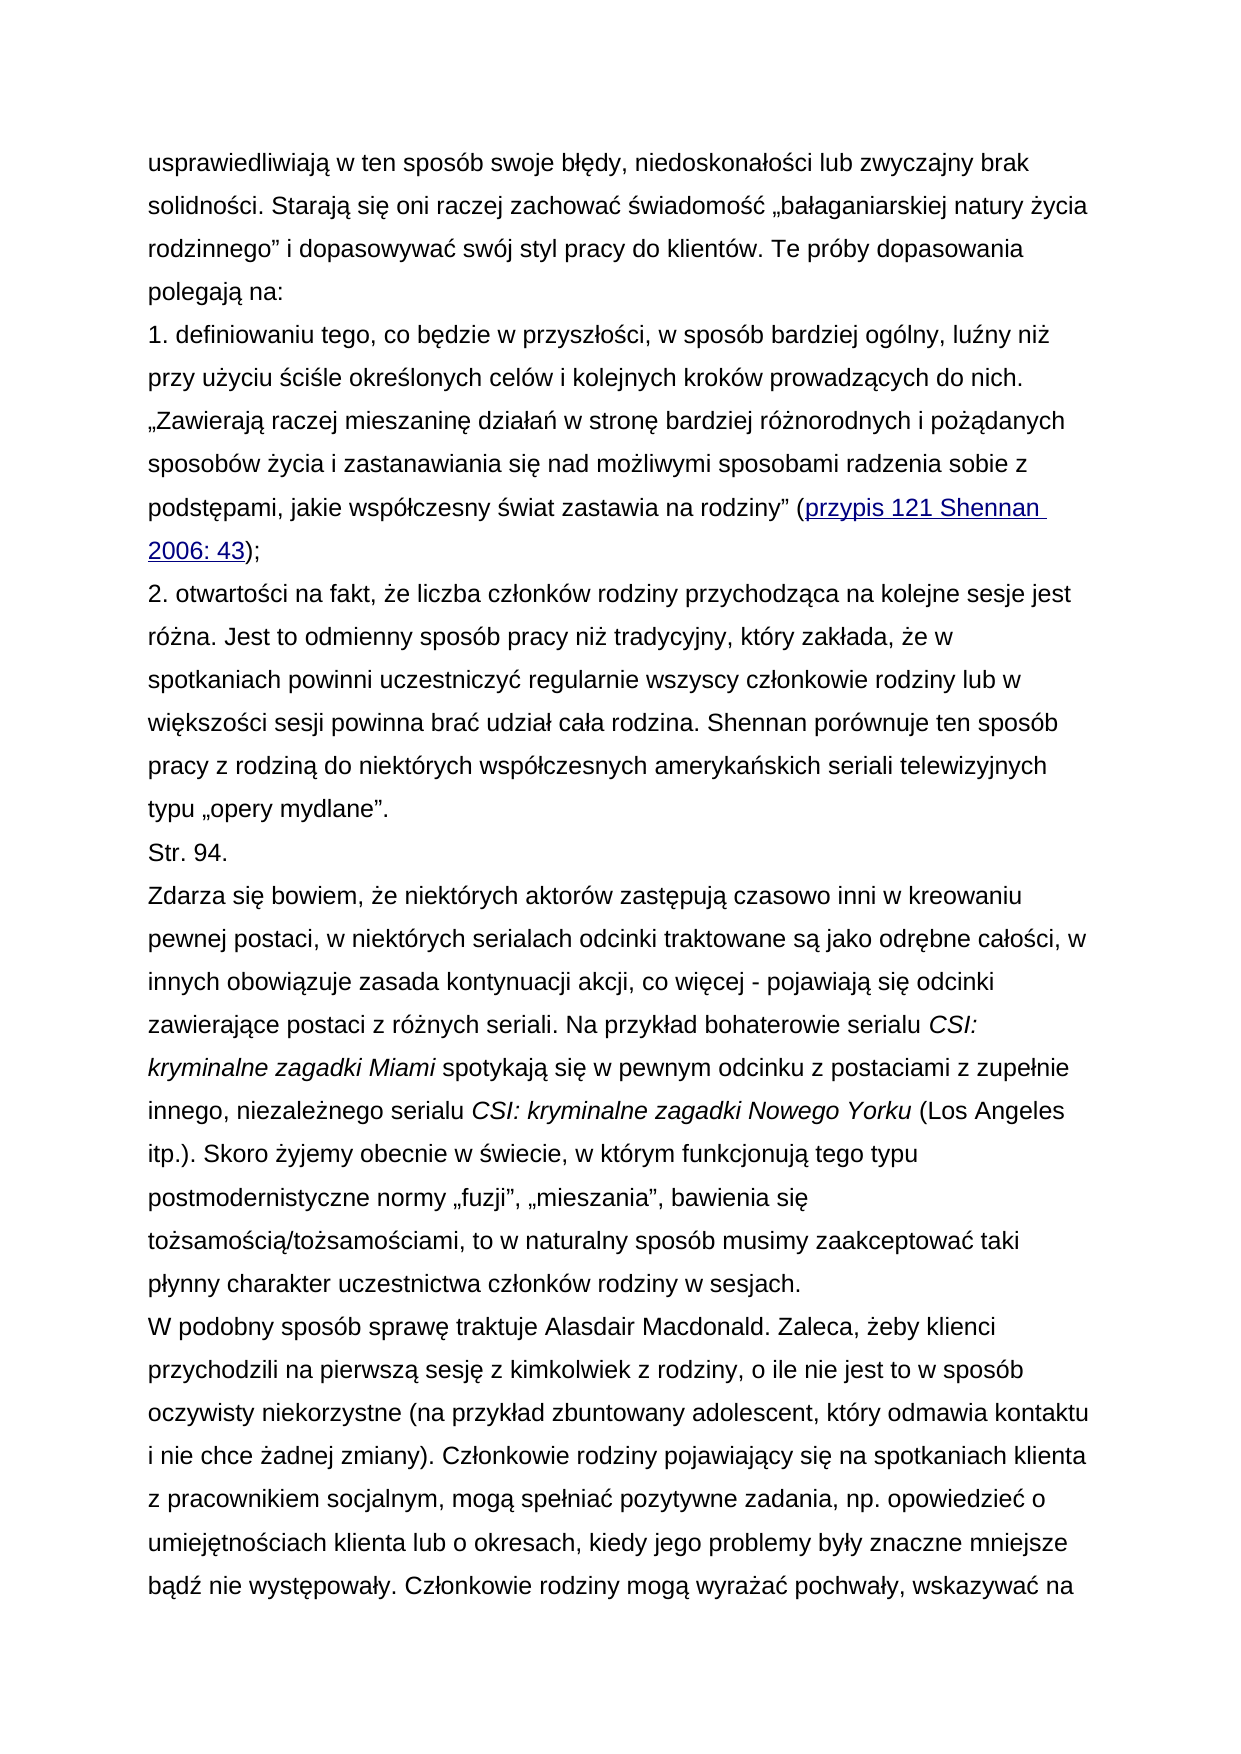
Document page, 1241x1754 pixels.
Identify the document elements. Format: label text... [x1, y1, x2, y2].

text Zdarza się bowiem, że niektórych aktorów zastępują czasowo inni w kreowaniu pewnej postaci, w niektórych serialach odcinki traktowane są jako odrębne całości, w innych obowiązuje zasada kontynuacji akcji, co więcej - pojawiają się odcinki zawierające postaci z różnych seriali. Na przykład bohaterowie serialu CSI: kryminalne zagadki Miami spotykają się w pewnym odcinku z postaciami z zupełnie innego, niezależnego serialu CSI: kryminalne zagadki Nowego Yorku (Los Angeles itp.). Skoro żyjemy obecnie w świecie, w którym funkcjonują tego typu postmodernistyczne normy „fuzji”, „mieszania”, bawienia się tożsamością/tożsamościami, to w naturalny sposób musimy zaakceptować taki płynny charakter uczestnictwa członków rodziny w sesjach. [148, 881, 1093, 1298]
text 2. otwartości na fakt, że liczba członków rodziny przychodząca na kolejne sesje jest różna. Jest to odmienny sposób pracy niż tradycyjny, który zakłada, że w spotkaniach powinni uczestniczyć regularnie wszyscy członkowie rodziny lub w większości sesji powinna brać udział cała rodzina. Shennan porównuje ten sposób pracy z rodziną do niektórych współczesnych amerykańskich seriali telewizyjnych typu „opery mydlane”. [148, 579, 1093, 823]
text usprawiedliwiają w ten sposób swoje błędy, niedoskonałości lub zwyczajny brak solidności. Starają się oni raczej zachować świadomość „bałaganiarskiej natury życia rodzinnego” i dopasowywać swój styl pracy do klientów. Te próby dopasowania polegają na: [148, 148, 1093, 306]
text Str. 94. [148, 838, 1093, 866]
text 1. definiowaniu tego, co będzie w przyszłości, w sposób bardziej ogólny, luźny niż przy użyciu ściśle określonych celów i kolejnych kroków prowadzących do nich. „Zawierają raczej mieszaninę działań w stronę bardziej różnorodnych i pożądanych sposobów życia i zastanawiania się nad możliwymi sposobami radzenia sobie z podstępami, jakie współczesny świat zastawia na rodziny” (przypis 121 Shennan 2006: 43); [148, 320, 1093, 564]
text W podobny sposób sprawę traktuje Alasdair Macdonald. Zaleca, żeby klienci przychodzili na pierwszą sesję z kimkolwiek z rodziny, o ile nie jest to w sposób oczywisty niekorzystne (na przykład zbuntowany adolescent, który odmawia kontaktu i nie chce żadnej zmiany). Członkowie rodziny pojawiający się na spotkaniach klienta z pracownikiem socjalnym, mogą spełniać pozytywne zadania, np. opowiedzieć o umiejętnościach klienta lub o okresach, kiedy jego problemy były znaczne mniejsze bądź nie występowały. Członkowie rodziny mogą wyrażać pochwały, wskazywać na [148, 1312, 1093, 1599]
